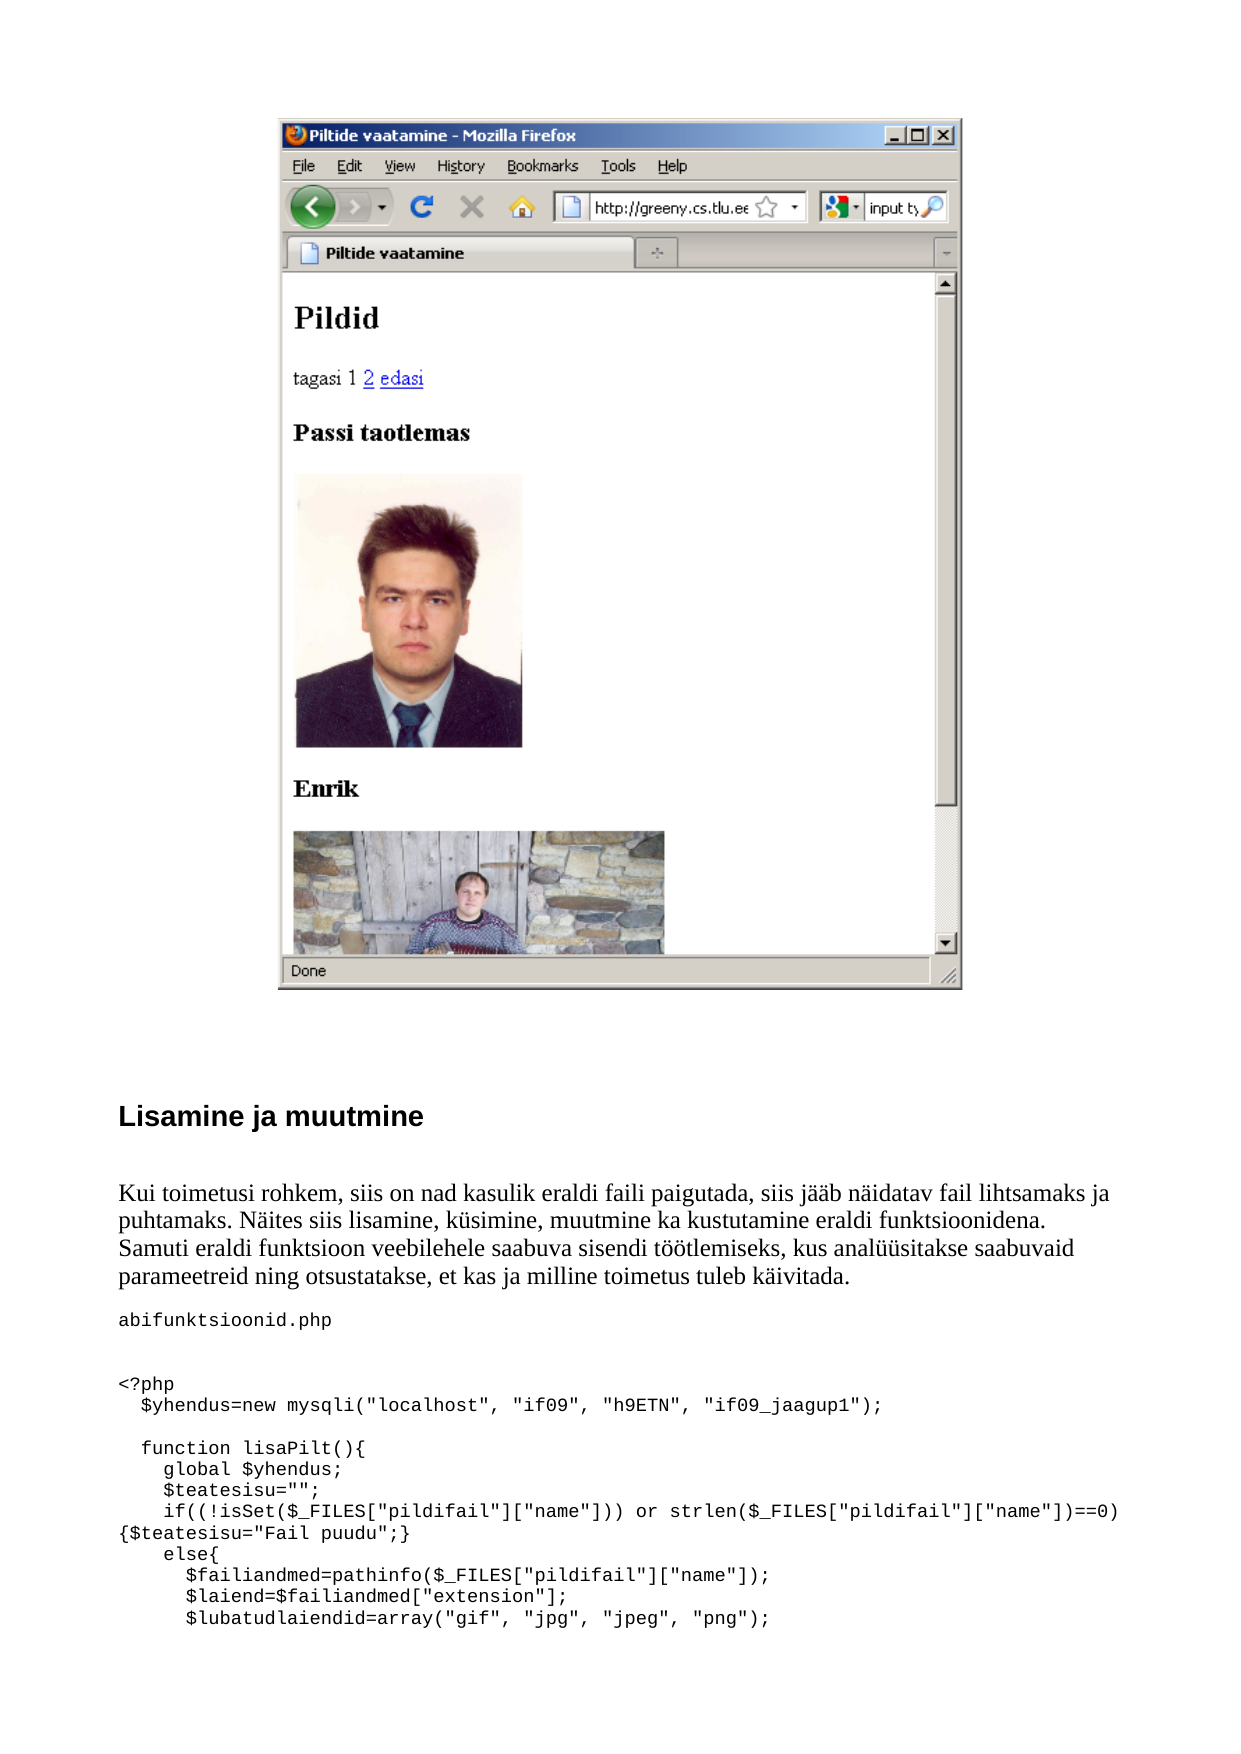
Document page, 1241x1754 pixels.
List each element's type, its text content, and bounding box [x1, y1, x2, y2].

text function lisaPilt(){ [118, 1438, 1122, 1460]
text <?php [118, 1375, 1122, 1396]
text global $yhendus; [118, 1460, 1122, 1481]
text abifunktsioonid.php [118, 1311, 1122, 1332]
text if((!isSet($_FILES["pildifail"]["name"])) or strlen($_FILES["pildifail"]["name"])==0){$teatesisu="Fail puudu";} [118, 1502, 1122, 1545]
picture [277, 118, 963, 990]
text else{ [118, 1545, 1122, 1566]
text $yhendus=new mysqli("localhost", "if09", "h9ETN", "if09_jaagup1"); [118, 1396, 1122, 1417]
text $teatesisu=""; [118, 1481, 1122, 1502]
text $laiend=$failiandmed["extension"]; [118, 1587, 1122, 1608]
text Kui toimetusi rohkem, siis on nad kasulik eraldi faili paigutada, siis jääb näidatav fail lihtsamaks ja puhtamaks. Näites siis lisamine, küsimine, muutmine ka kustutamine eraldi funktsioonidena. Samuti eraldi funktsioon veebilehele saabuva sisendi töötlemiseks, kus analüüsitakse saabuvaid parameetreid ning otsustatakse, et kas ja milline toimetus tuleb käivitada. [118, 1179, 1122, 1290]
subtitle Lisamine ja muutmine [118, 1100, 1122, 1133]
text $lubatudlaiendid=array("gif", "jpg", "jpeg", "png"); [118, 1608, 1122, 1630]
text $failiandmed=pathinfo($_FILES["pildifail"]["name"]); [118, 1566, 1122, 1587]
